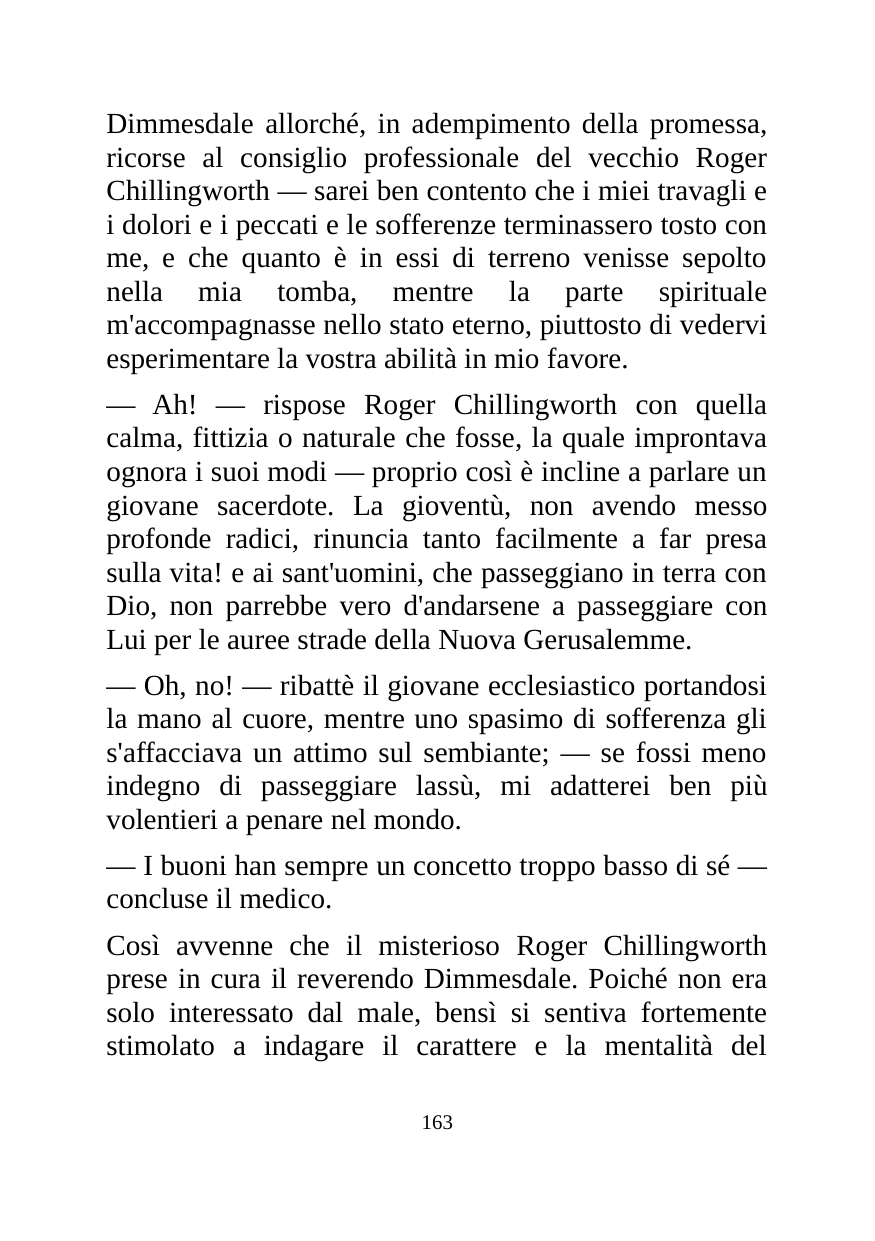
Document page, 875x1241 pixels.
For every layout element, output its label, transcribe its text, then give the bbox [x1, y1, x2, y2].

text — I buoni han sempre un concetto troppo basso di sé — concluse il medico. [106, 848, 768, 915]
text Così avvenne che il misterioso Roger Chillingworth prese in cura il reverendo Dimmesdale. Poiché non era solo interessato dal male, bensì si sentiva fortemente stimolato a indagare il carattere e la mentalità del [106, 928, 768, 1062]
text — Oh, no! — ribattè il giovane ecclesiastico portandosi la mano al cuore, mentre uno spasimo di sofferenza gli s'affacciava un attimo sul sembiante; — se fossi meno indegno di passeggiare lassù, mi adatterei ben più volentieri a penare nel mondo. [106, 668, 768, 836]
text — Ah! — rispose Roger Chillingworth con quella calma, fittizia o naturale che fosse, la quale improntava ognora i suoi modi — proprio così è incline a parlare un giovane sacerdote. La gioventù, non avendo messo profonde radici, rinuncia tanto facilmente a far presa sulla vita! e ai sant'uomini, che passeggiano in terra con Dio, non parrebbe vero d'andarsene a passeggiare con Lui per le auree strade della Nuova Gerusalemme. [106, 387, 768, 655]
text Dimmesdale allorché, in adempimento della promessa, ricorse al consiglio professionale del vecchio Roger Chillingworth — sarei ben contento che i miei travagli e i dolori e i peccati e le sofferenze terminassero tosto con me, e che quanto è in essi di terreno venisse sepolto nella mia tomba, mentre la parte spirituale m'accompagnasse nello stato eterno, piuttosto di vedervi esperimentare la vostra abilità in mio favore. [106, 106, 768, 374]
